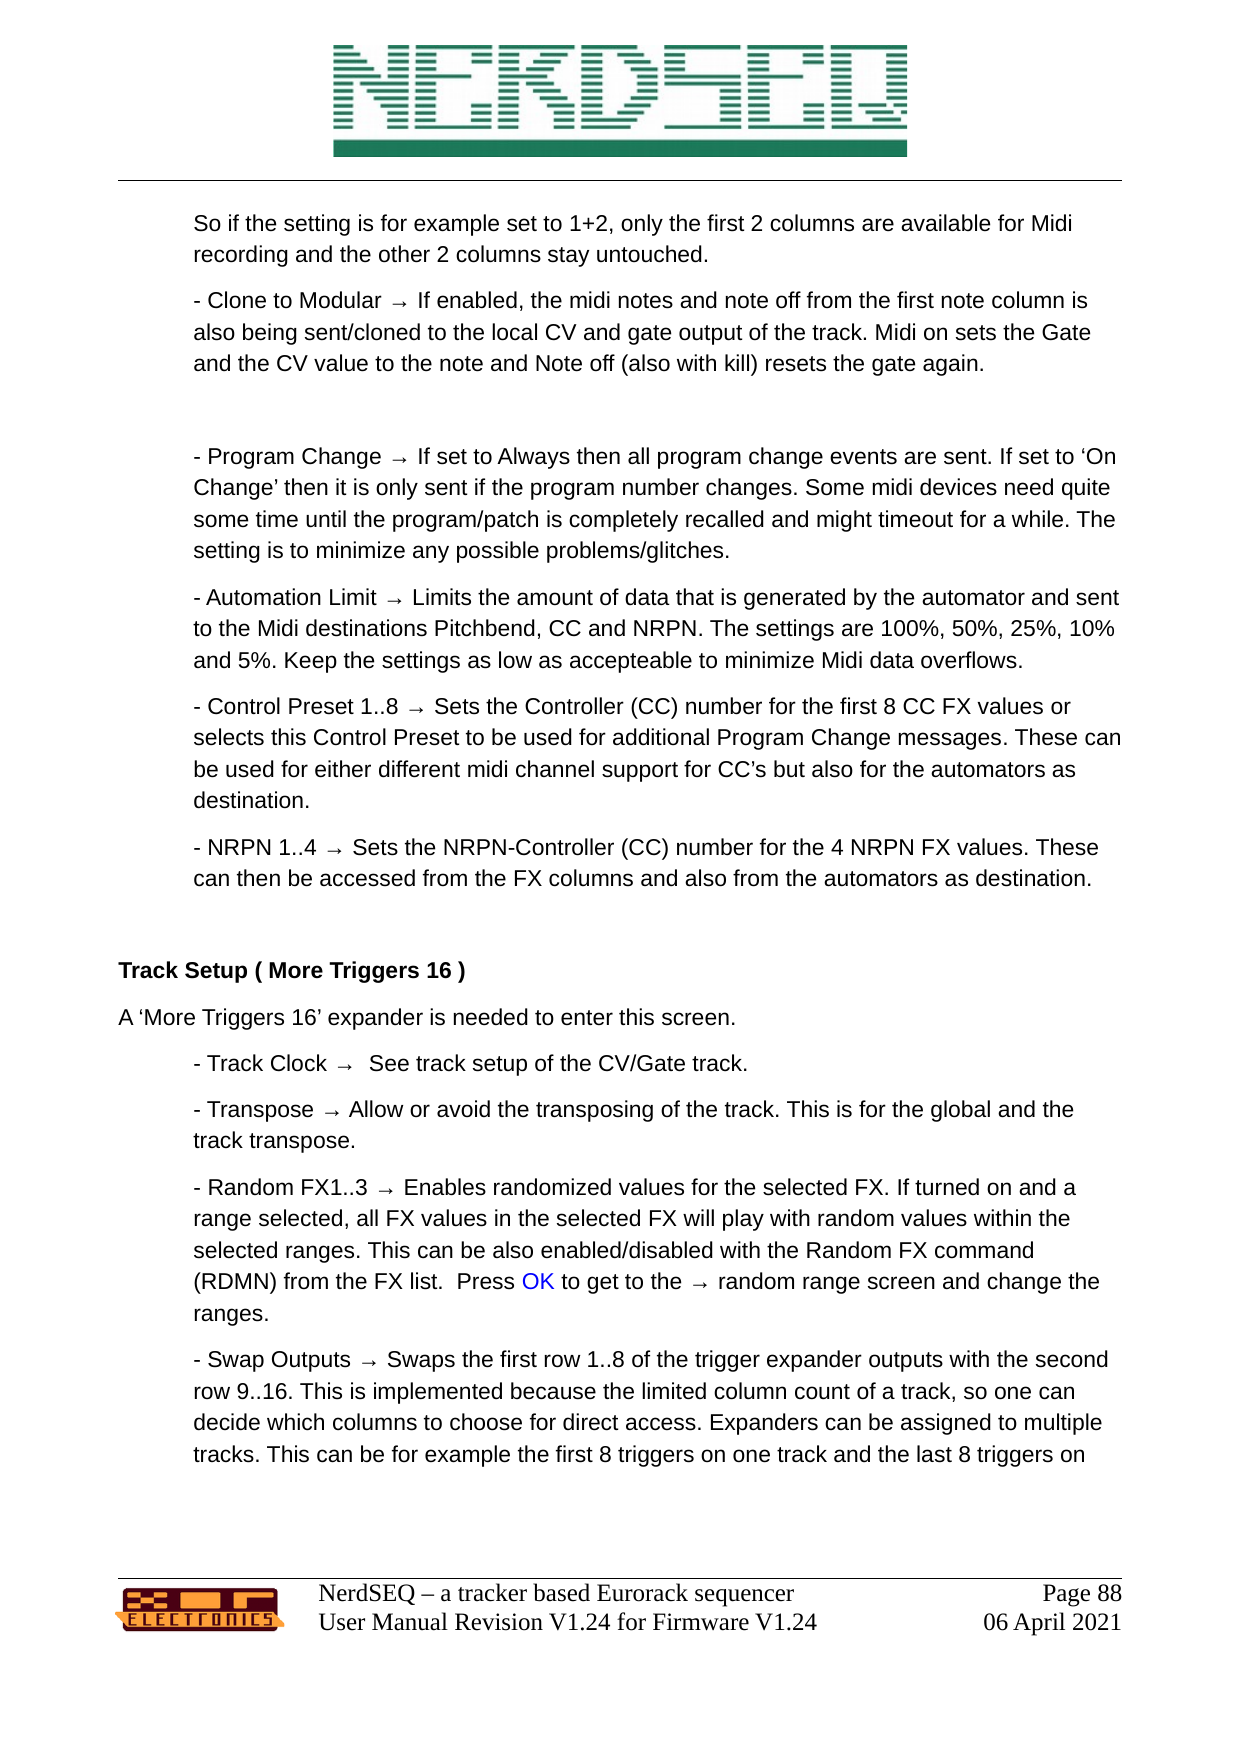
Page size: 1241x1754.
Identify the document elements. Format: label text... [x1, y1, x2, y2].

text - Transpose → Allow or avoid the transposing of the track. This is for the global and the track transpose. [193, 1096, 1122, 1154]
text - Swap Outputs → Swaps the first row 1..8 of the trigger expander outputs with the second row 9..16. This is implemented because the limited column count of a track, so one can decide which columns to choose for direct access. Expanders can be assigned to multiple tracks. This can be for example the first 8 triggers on one track and the last 8 triggers on [193, 1346, 1122, 1467]
text So if the setting is for example set to 1+2, only the first 2 columns are available for Midi recording and the other 2 columns stay untouched. [193, 209, 1122, 267]
text A ‘More Triggers 16’ expander is needed to enter this screen. [118, 1004, 1122, 1030]
picture [115, 1584, 285, 1634]
text - Track Clock → See track setup of the CV/Gate track. [193, 1050, 1122, 1076]
text - Random FX1..3 → Enables randomized values for the selected FX. If turned on and a range selected, all FX values in the selected FX will play with random values within the selected ranges. This can be also enabled/disabled with the Random FX command (RDMN) from the FX list. Press OK to get to the → random range screen and change the ranges. [193, 1174, 1122, 1326]
text - Program Change → If set to Always then all program change events are sent. If set to ‘On Change’ then it is only sent if the program number changes. Some midi devices need quite some time until the program/patch is completely recalled and might timeout for a while. The setting is to minimize any possible problems/glitches. [193, 443, 1122, 564]
picture [333, 45, 908, 157]
text - Automation Limit → Limits the amount of data that is generated by the automator and sent to the Midi destinations Pitchbend, CC and NRPN. The settings are 100%, 50%, 25%, 10% and 5%. Keep the settings as low as accepteable to minimize Midi data overflows. [193, 583, 1122, 673]
text - Control Preset 1..8 → Sets the Controller (CC) number for the first 8 CC FX values or selects this Control Preset to be used for additional Program Change messages. These can be used for either different midi channel support for CC’s but also for the automators as destination. [193, 693, 1122, 814]
text - NRPN 1..4 → Sets the NRPN-Controller (CC) number for the 4 NRPN FX values. These can then be accessed from the FX columns and also from the automators as destination. [193, 834, 1122, 892]
text Track Setup ( More Triggers 16 ) [118, 957, 1122, 984]
text - Clone to Modular → If enabled, the midi notes and note off from the first note column is also being sent/cloned to the local CV and gate output of the track. Midi on sets the Gate and the CV value to the note and Note off (also with kill) resets the gate again. [193, 287, 1122, 377]
